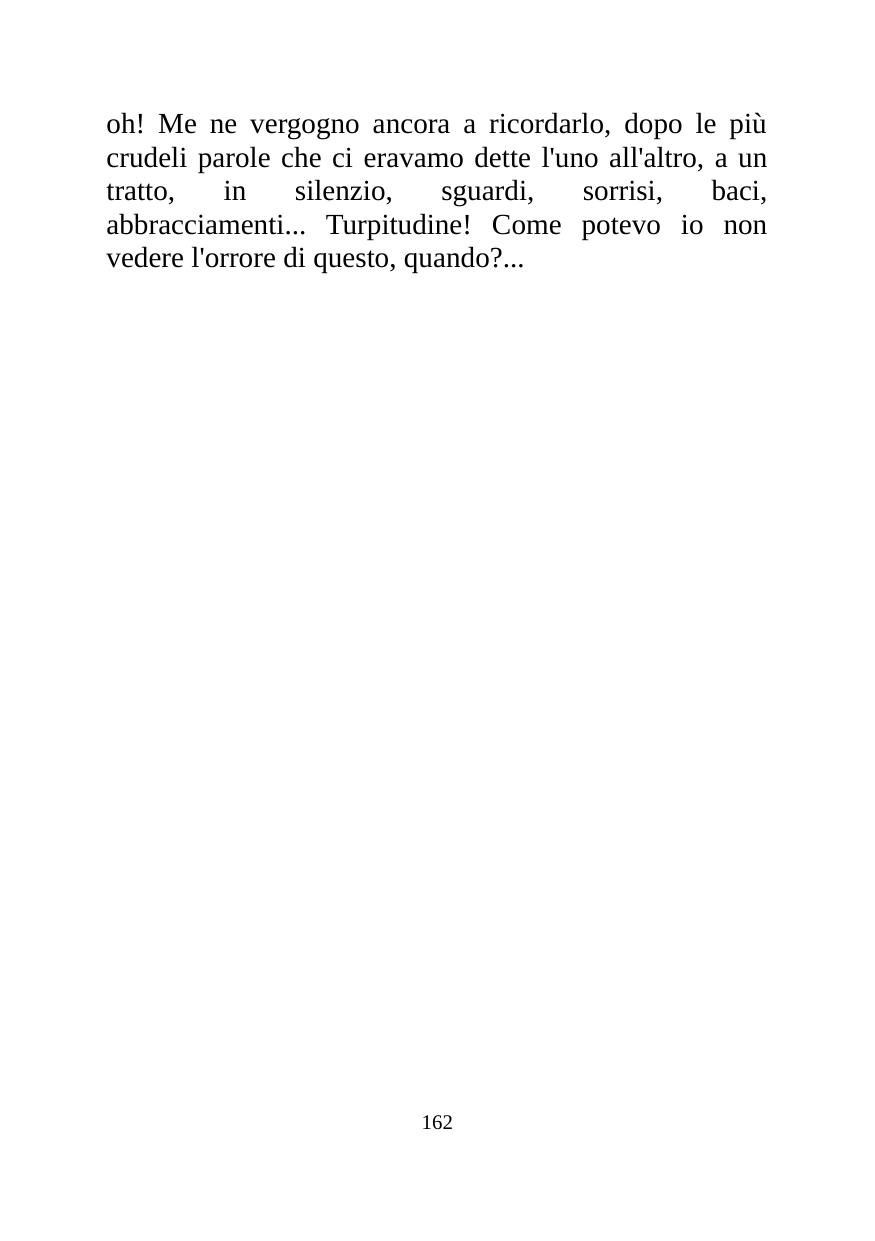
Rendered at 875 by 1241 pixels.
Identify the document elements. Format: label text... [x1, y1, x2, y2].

text oh! Me ne vergogno ancora a ricordarlo, dopo le più crudeli parole che ci eravamo dette l'uno all'altro, a un tratto, in silenzio, sguardi, sorrisi, baci, abbracciamenti... Turpitudine! Come potevo io non vedere l'orrore di questo, quando?... [106, 106, 768, 274]
